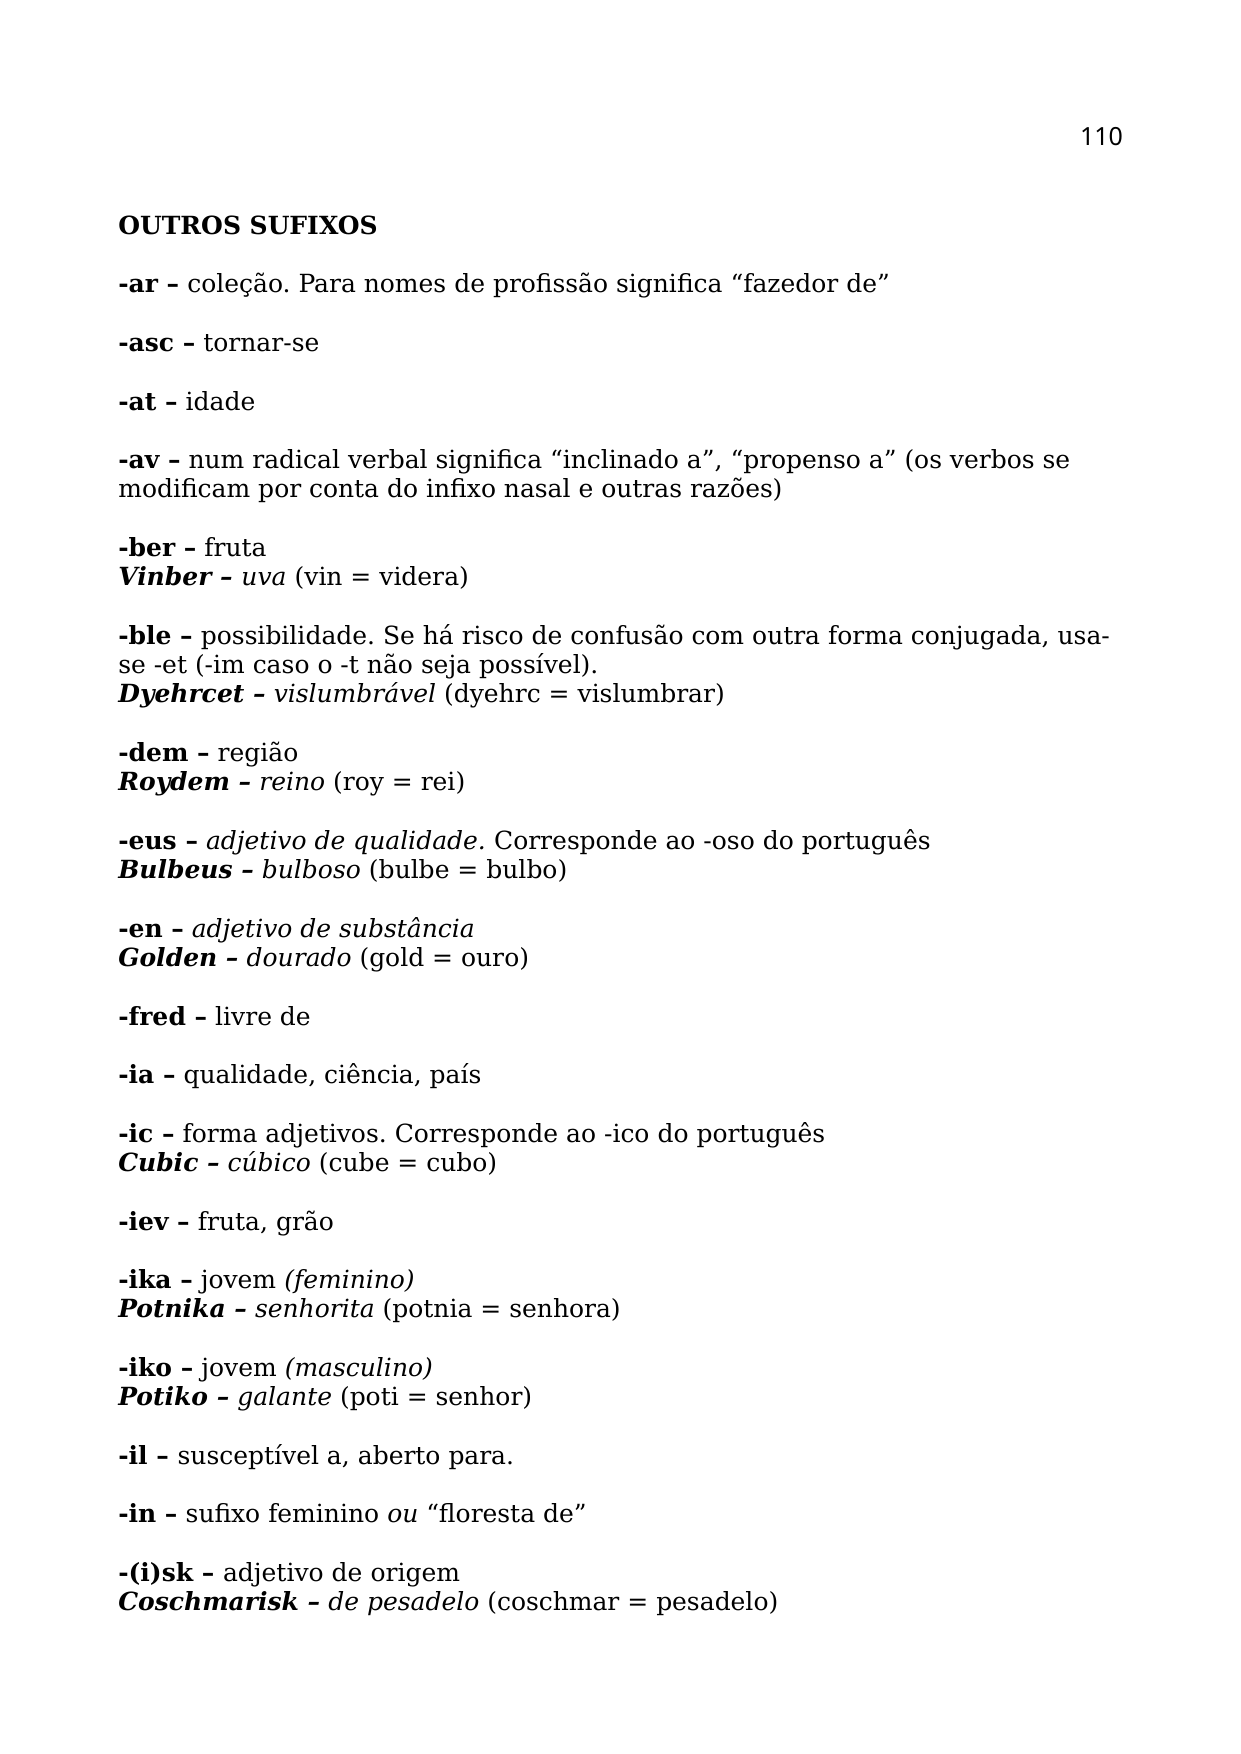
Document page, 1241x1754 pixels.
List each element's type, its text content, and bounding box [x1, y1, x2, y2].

text Bulbeus – bulboso (bulbe = bulbo) [118, 855, 1123, 884]
text -asc – tornar-se [118, 328, 1123, 357]
text -ar – coleção. Para nomes de profissão significa “fazedor de” [118, 269, 1123, 299]
text -dem – região [118, 738, 1123, 767]
text Potiko – galante (poti = senhor) [118, 1382, 1123, 1412]
text Roydem – reino (roy = rei) [118, 767, 1123, 796]
text -il – susceptível a, aberto para. [118, 1441, 1123, 1470]
text Cubic – cúbico (cube = cubo) [118, 1148, 1123, 1177]
text -ia – qualidade, ciência, país [118, 1060, 1123, 1089]
text -ble – possibilidade. Se há risco de confusão com outra forma conjugada, usa-se -et (-im caso o -t não seja possível). [118, 621, 1123, 679]
text -ic – forma adjetivos. Corresponde ao -ico do português [118, 1118, 1123, 1148]
text -iko – jovem (masculino) [118, 1353, 1123, 1382]
text Coschmarisk – de pesadelo (coschmar = pesadelo) [118, 1587, 1123, 1617]
text -av – num radical verbal significa “inclinado a”, “propenso a” (os verbos se modificam por conta do infixo nasal e outras razões) [118, 445, 1123, 503]
text -in – sufixo feminino ou “floresta de” [118, 1499, 1123, 1529]
text Vinber – uva (vin = videra) [118, 562, 1123, 591]
text Dyehrcet – vislumbrável (dyehrc = vislumbrar) [118, 679, 1123, 708]
text -eus – adjetivo de qualidade. Corresponde ao -oso do português [118, 826, 1123, 855]
text -(i)sk – adjetivo de origem [118, 1558, 1123, 1587]
text Golden – dourado (gold = ouro) [118, 943, 1123, 972]
text -at – idade [118, 386, 1123, 416]
text Potnika – senhorita (potnia = senhora) [118, 1294, 1123, 1324]
subtitle OUTROS SUFIXOS [118, 211, 1123, 240]
text -en – adjetivo de substância [118, 913, 1123, 943]
text -ika – jovem (feminino) [118, 1265, 1123, 1294]
text -ber – fruta [118, 533, 1123, 562]
text -iev – fruta, grão [118, 1206, 1123, 1236]
text -fred – livre de [118, 1001, 1123, 1031]
